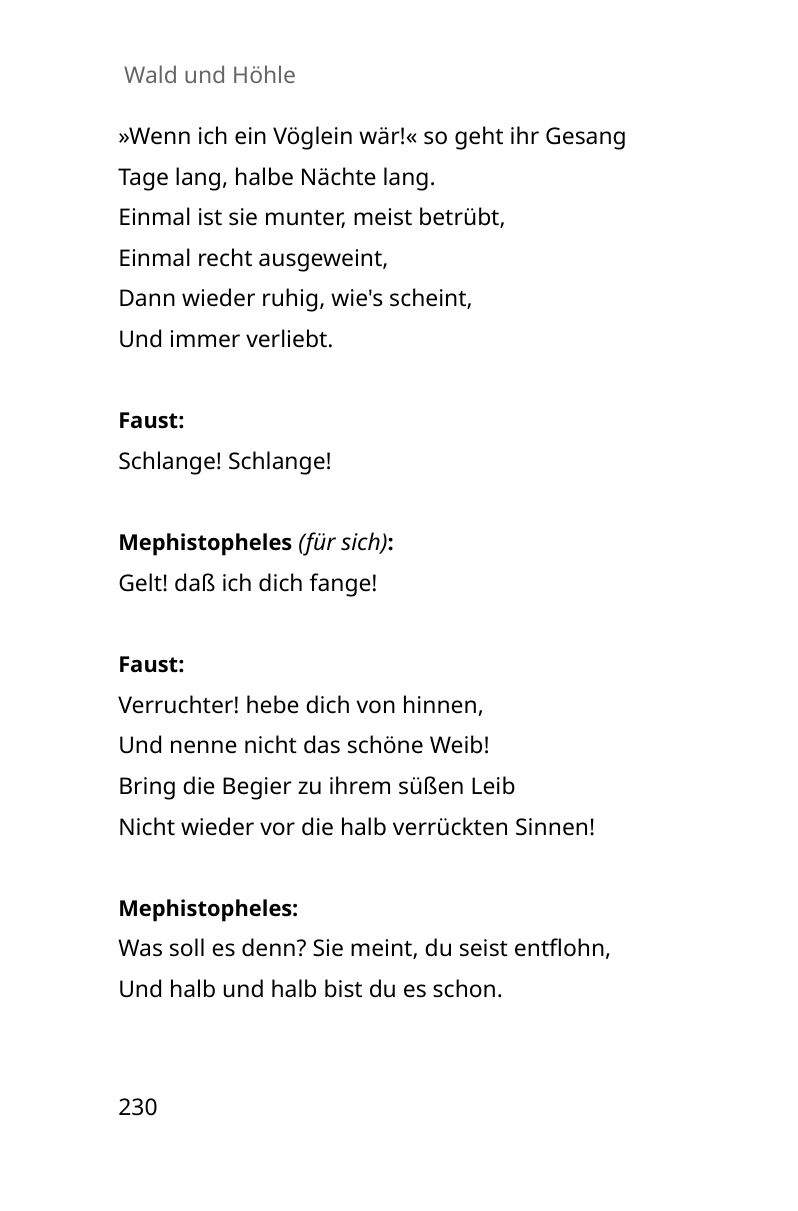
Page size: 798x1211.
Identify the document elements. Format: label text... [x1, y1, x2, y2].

text Faust: Schlange! Schlange! [118, 381, 679, 476]
text Mephistopheles: Was soll es denn? Sie meint, du seist entflohn, Und halb und halb bist du es schon. [118, 869, 679, 1004]
text »Wenn ich ein Vöglein wär!« so geht ihr Gesang Tage lang, halbe Nächte lang. Einmal ist sie munter, meist betrübt, Einmal recht ausgeweint, Dann wieder ruhig, wie's scheint, Und immer verliebt. [118, 120, 679, 354]
text Faust: Verruchter! hebe dich von hinnen, Und nenne nicht das schöne Weib! Bring die Begier zu ihrem süßen Leib Nicht wieder vor die halb verrückten Sinnen! [118, 625, 679, 842]
text Mephistopheles (für sich): Gelt! daß ich dich fange! [118, 503, 679, 598]
